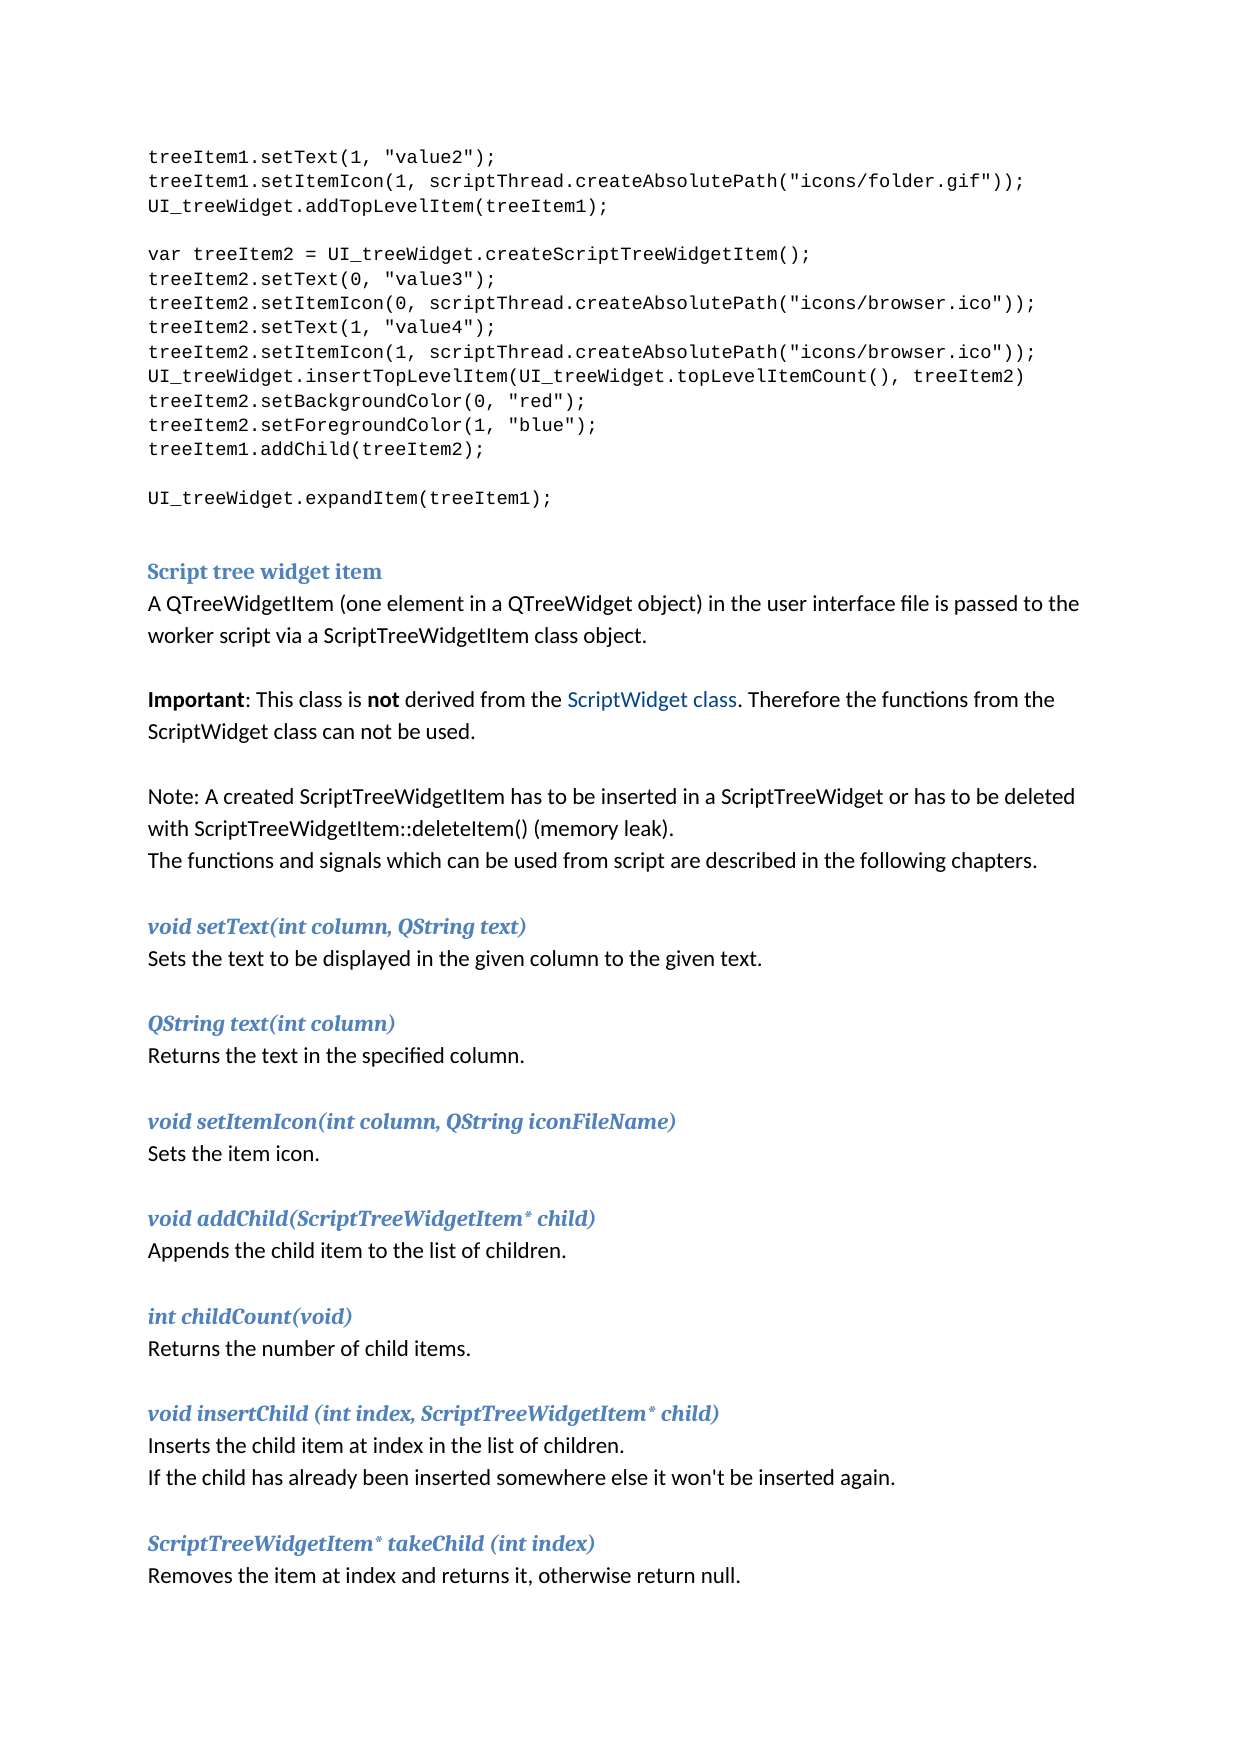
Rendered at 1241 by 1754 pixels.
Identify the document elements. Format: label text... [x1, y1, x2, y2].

text treeItem1.addChild(treeItem2); [148, 440, 1093, 461]
text Important: This class is not derived from the ScriptWidget class. Therefore the functions from the ScriptWidget class can not be used. [148, 685, 1093, 745]
text treeItem2.setBackgroundColor(0, "red"); [148, 391, 1093, 413]
text Inserts the child item at index in the list of children. [148, 1431, 1093, 1459]
text treeItem2.setItemIcon(0, scriptThread.createAbsolutePath("icons/browser.ico")); [148, 294, 1093, 315]
subtitle int childCount(void) [148, 1303, 1093, 1330]
text treeItem2.setText(0, "value3"); [148, 269, 1093, 291]
text A QTreeWidgetItem (one element in a QTreeWidget object) in the user interface file is passed to the worker script via a ScriptTreeWidgetItem class object. [148, 589, 1093, 649]
subtitle void setText(int column, QString text) [148, 913, 1093, 940]
subtitle Script tree widget item [148, 558, 1093, 585]
text treeItem2.setText(1, "value4"); [148, 318, 1093, 339]
text treeItem2.setForegroundColor(1, "blue"); [148, 416, 1093, 437]
subtitle ScriptTreeWidgetItem* takeChild (int index) [148, 1531, 1093, 1557]
text UI_treeWidget.insertTopLevelItem(UI_treeWidget.topLevelItemCount(), treeItem2) [148, 367, 1093, 388]
subtitle void setItemIcon(int column, QString iconFileName) [148, 1108, 1093, 1135]
text Note: A created ScriptTreeWidgetItem has to be inserted in a ScriptTreeWidget or has to be deleted with ScriptTreeWidgetItem::deleteItem() (memory leak). [148, 782, 1093, 842]
text The functions and signals which can be used from script are described in the following chapters. [148, 846, 1093, 874]
text treeItem1.setText(1, "value2"); [148, 148, 1093, 169]
subtitle QString text(int column) [148, 1011, 1093, 1037]
text Returns the text in the specified column. [148, 1041, 1093, 1069]
text Sets the item icon. [148, 1139, 1093, 1167]
text Appends the child item to the list of children. [148, 1236, 1093, 1264]
text treeItem2.setItemIcon(1, scriptThread.createAbsolutePath("icons/browser.ico")); [148, 343, 1093, 364]
subtitle void addChild(ScriptTreeWidgetItem* child) [148, 1206, 1093, 1232]
text UI_treeWidget.addTopLevelItem(treeItem1); [148, 196, 1093, 218]
text If the child has already been inserted somewhere else it won't be inserted again. [148, 1463, 1093, 1491]
text treeItem1.setItemIcon(1, scriptThread.createAbsolutePath("icons/folder.gif")); [148, 172, 1093, 193]
text Removes the item at index and returns it, otherwise return null. [148, 1561, 1093, 1589]
text var treeItem2 = UI_treeWidget.createScriptTreeWidgetItem(); [148, 245, 1093, 266]
text Sets the text to be displayed in the given column to the given text. [148, 944, 1093, 972]
text Returns the number of child items. [148, 1334, 1093, 1362]
subtitle void insertChild (int index, ScriptTreeWidgetItem* child) [148, 1401, 1093, 1427]
text UI_treeWidget.expandItem(treeItem1); [148, 489, 1093, 510]
